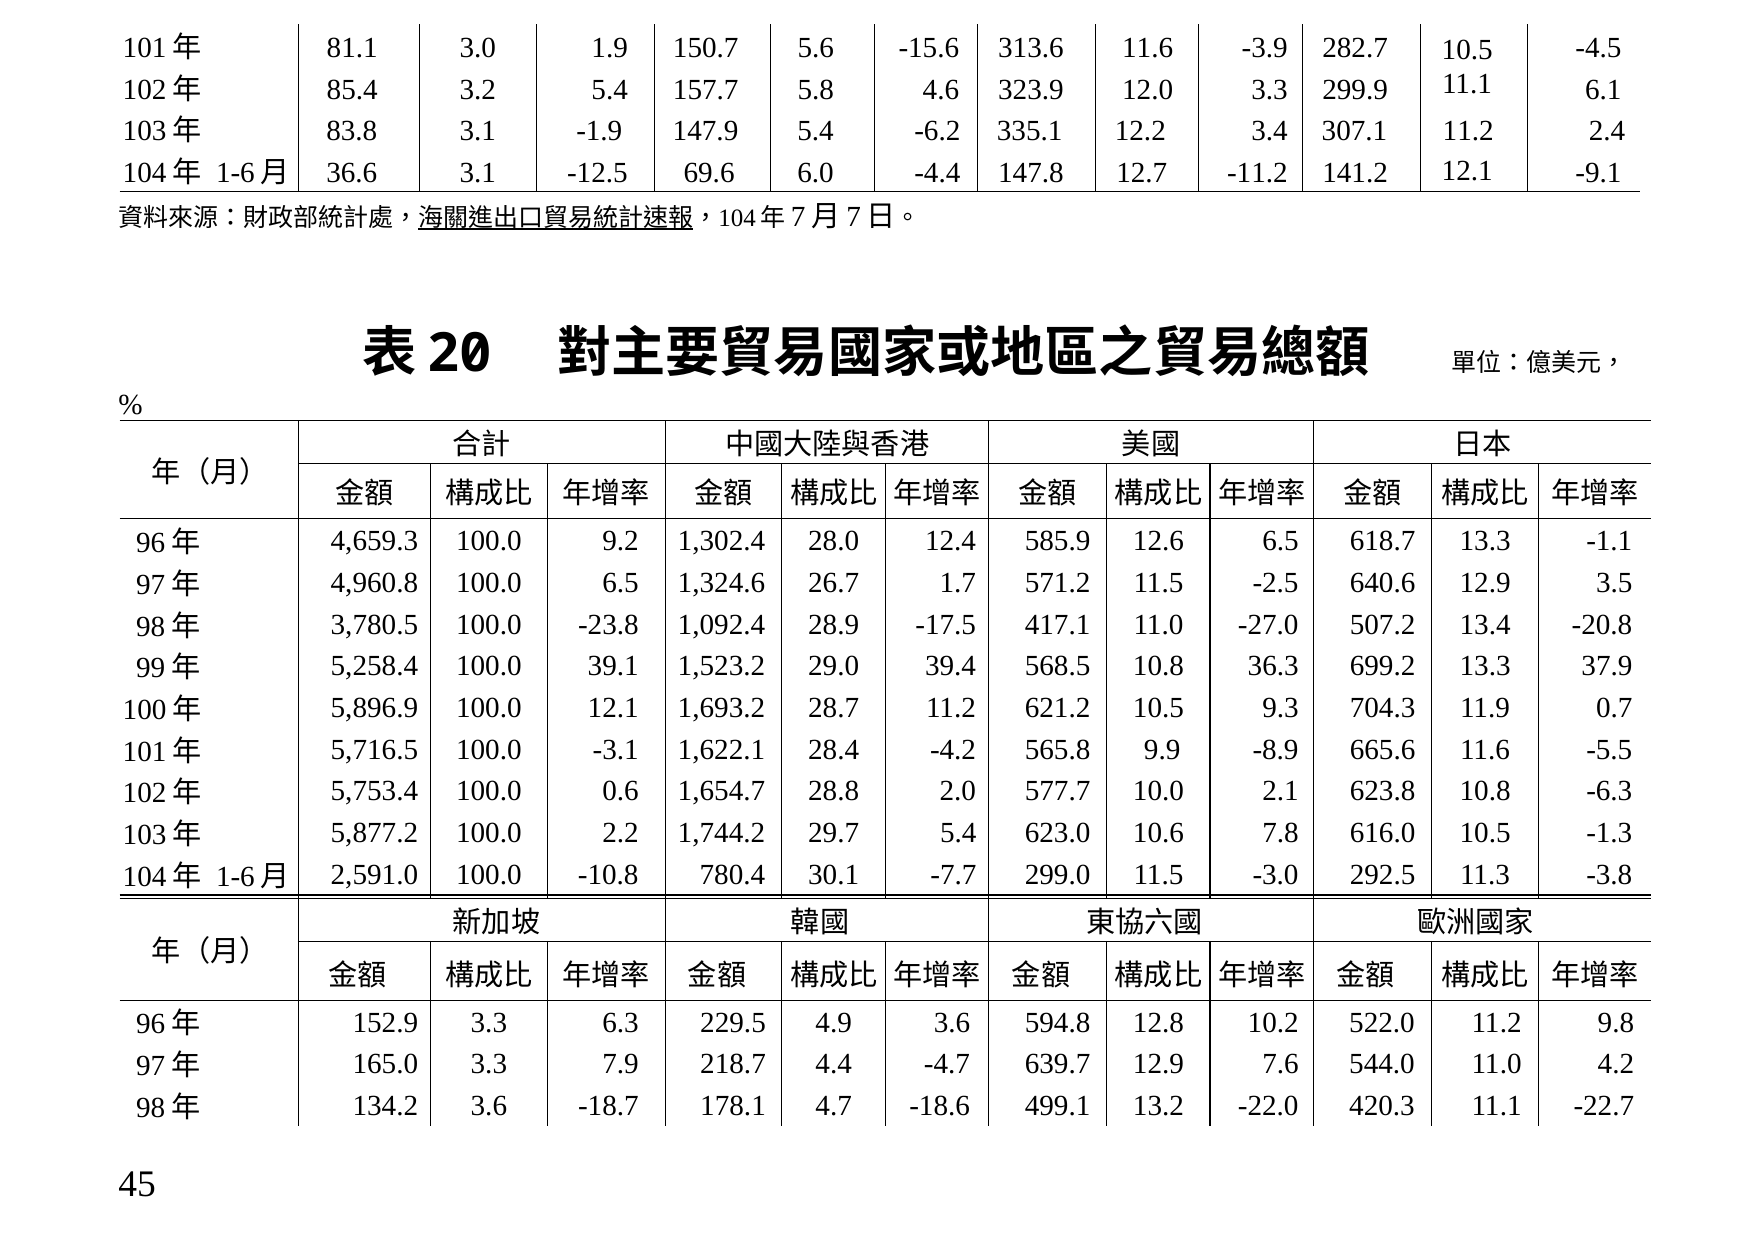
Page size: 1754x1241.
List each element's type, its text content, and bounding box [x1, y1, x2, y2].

table_cell 99年 [120, 644, 298, 686]
table_cell 9.9 [1107, 728, 1209, 769]
table_cell 37.9 [1539, 644, 1651, 686]
table_cell 韓國 [666, 899, 988, 941]
table_cell 100.0 [431, 811, 547, 853]
table_cell -1.3 [1539, 811, 1651, 853]
table_cell 141.2 [1303, 149, 1420, 191]
table_cell 101年 102年 [120, 24, 298, 107]
table_cell 585.9 [989, 519, 1106, 561]
table_cell 100.0 [431, 603, 547, 644]
table_cell 11.0 [1107, 603, 1209, 644]
table_cell 10.6 [1107, 811, 1209, 853]
table_cell 6.3 [548, 1001, 665, 1042]
table_cell 81.1 85.4 [299, 24, 419, 107]
table_cell -22.7 [1539, 1084, 1651, 1126]
table_cell 12.6 [1107, 519, 1209, 561]
table_cell 639.7 [989, 1042, 1106, 1084]
table_cell 39.4 [886, 644, 988, 686]
table_cell 1,523.2 [666, 644, 781, 686]
table_header 美國 [989, 421, 1313, 463]
table_cell 96年 [120, 519, 298, 561]
table_cell -1.9 [537, 108, 654, 149]
table_cell 29.7 [782, 811, 885, 853]
table_cell 1,622.1 [666, 728, 781, 769]
table_cell 100.0 [431, 519, 547, 561]
table_cell -3.1 [548, 728, 665, 769]
table_cell 11.5 [1107, 853, 1209, 894]
table_cell 5,753.4 [299, 769, 430, 811]
table_cell 103年 [120, 108, 298, 149]
table_cell 東協六國 [989, 899, 1313, 941]
table_cell 5.4 [771, 108, 874, 149]
table_cell 9.2 [548, 519, 665, 561]
text 表20 對主要貿易國家或地區之貿易總額 單位：億美元，% [118, 308, 1636, 420]
table_cell 282.7 299.9 [1303, 24, 1420, 107]
table_cell 313.6 323.9 [978, 24, 1095, 107]
table_cell 7.8 [1211, 811, 1313, 853]
table_cell 1,324.6 [666, 561, 781, 603]
table_cell 2.1 [1211, 769, 1313, 811]
table_cell 623.8 [1314, 769, 1431, 811]
table_cell 544.0 [1314, 1042, 1431, 1084]
table_cell 9.3 [1211, 686, 1313, 728]
table_cell 104年 1-6月 [120, 853, 298, 894]
table_cell -3.9 3.3 [1199, 24, 1302, 107]
table_cell 4,960.8 [299, 561, 430, 603]
table_cell 147.8 [978, 149, 1095, 191]
table_cell 2,591.0 [299, 853, 430, 894]
table_cell 年增率 [886, 464, 988, 518]
table_cell 4.2 [1539, 1042, 1651, 1084]
table_cell -2.5 [1211, 561, 1313, 603]
table_cell 165.0 [299, 1042, 430, 1084]
table_cell -3.0 [1211, 853, 1313, 894]
table_cell 年（月） [120, 899, 298, 999]
table_cell 100.0 [431, 853, 547, 894]
table_cell 28.0 [782, 519, 885, 561]
table_cell 621.2 [989, 686, 1106, 728]
table_cell 1,654.7 [666, 769, 781, 811]
table_cell 577.7 [989, 769, 1106, 811]
table_cell 7.9 [548, 1042, 665, 1084]
table_cell 3.3 [431, 1001, 547, 1042]
table_cell 11.2 [886, 686, 988, 728]
table_cell 1,092.4 [666, 603, 781, 644]
table_header 中國大陸與香港 [666, 421, 988, 463]
table_cell 金額 [989, 464, 1106, 518]
table_cell 11.0 [1432, 1042, 1538, 1084]
table_cell 11.2 [1432, 1001, 1538, 1042]
table_cell 665.6 [1314, 728, 1431, 769]
table_cell 229.5 [666, 1001, 781, 1042]
table_cell 69.6 [655, 149, 770, 191]
table_cell -22.0 [1211, 1084, 1313, 1126]
table_cell 2.2 [548, 811, 665, 853]
table_cell 28.8 [782, 769, 885, 811]
table_cell 4.4 [782, 1042, 885, 1084]
table_cell 12.8 [1107, 1001, 1209, 1042]
table_cell 年增率 [1539, 464, 1651, 518]
table_cell 780.4 [666, 853, 781, 894]
table_cell 29.0 [782, 644, 885, 686]
table_cell 5,258.4 [299, 644, 430, 686]
table_cell -8.9 [1211, 728, 1313, 769]
table_cell 39.1 [548, 644, 665, 686]
table_cell 10.0 [1107, 769, 1209, 811]
table_cell 565.8 [989, 728, 1106, 769]
table_cell 年增率 [886, 942, 988, 999]
table_cell 97年 [120, 1042, 298, 1084]
table_cell 11.6 12.0 [1096, 24, 1198, 107]
table_cell 12.1 [548, 686, 665, 728]
table_cell 金額 [299, 464, 430, 518]
table_cell -15.6 4.6 [875, 24, 977, 107]
table_cell -18.7 [548, 1084, 665, 1126]
table_cell 6.0 [771, 149, 874, 191]
table_cell 12.9 [1432, 561, 1538, 603]
table_cell 11.2 [1421, 108, 1527, 149]
table_cell 12.7 [1096, 149, 1198, 191]
table_cell 417.1 [989, 603, 1106, 644]
table_header 合計 [299, 421, 665, 463]
table_cell 100.0 [431, 686, 547, 728]
table_cell 5,716.5 [299, 728, 430, 769]
table_cell 9.8 [1539, 1001, 1651, 1042]
table_cell 499.1 [989, 1084, 1106, 1126]
table_cell -3.8 [1539, 853, 1651, 894]
table_cell 103年 [120, 811, 298, 853]
table_cell -5.5 [1539, 728, 1651, 769]
table_cell 1,693.2 [666, 686, 781, 728]
table_cell 7.6 [1211, 1042, 1313, 1084]
table_cell 構成比 [1432, 464, 1538, 518]
table_cell 150.7 157.7 [655, 24, 770, 107]
table_cell -6.2 [875, 108, 977, 149]
table_cell 2.4 [1528, 108, 1640, 149]
table_cell -1.1 [1539, 519, 1651, 561]
table_cell 3.5 [1539, 561, 1651, 603]
table_cell -17.5 [886, 603, 988, 644]
table_cell 11.5 [1107, 561, 1209, 603]
table_cell 36.3 [1211, 644, 1313, 686]
table_cell 金額 [666, 942, 781, 999]
table_cell 5.4 [886, 811, 988, 853]
table_cell 構成比 [431, 464, 547, 518]
table_cell 3.0 3.2 [420, 24, 536, 107]
table_cell 10.5 [1432, 811, 1538, 853]
table_cell 83.8 [299, 108, 419, 149]
table_cell 147.9 [655, 108, 770, 149]
table_cell -4.2 [886, 728, 988, 769]
table_cell 12.4 [886, 519, 988, 561]
table_cell -9.1 [1528, 149, 1640, 191]
table_cell 5.6 5.8 [771, 24, 874, 107]
table_cell 3.1 [420, 108, 536, 149]
table_cell 292.5 [1314, 853, 1431, 894]
table_cell 594.8 [989, 1001, 1106, 1042]
table_cell -12.5 [537, 149, 654, 191]
table_cell 3.6 [886, 1001, 988, 1042]
table_cell 640.6 [1314, 561, 1431, 603]
table_cell 335.1 [978, 108, 1095, 149]
table_cell 100.0 [431, 728, 547, 769]
table_cell 3.1 [420, 149, 536, 191]
table_cell 構成比 [782, 942, 885, 999]
table_cell 4,659.3 [299, 519, 430, 561]
table_cell 金額 [299, 942, 430, 999]
table_cell 97年 [120, 561, 298, 603]
table_cell 12.1 [1421, 149, 1527, 191]
table_cell 101年 [120, 728, 298, 769]
table_cell -4.4 [875, 149, 977, 191]
table_cell 構成比 [1432, 942, 1538, 999]
table_cell 歐洲國家 [1314, 899, 1651, 941]
table_cell 420.3 [1314, 1084, 1431, 1126]
table_cell 623.0 [989, 811, 1106, 853]
table_cell 13.2 [1107, 1084, 1209, 1126]
table_cell 307.1 [1303, 108, 1420, 149]
table_cell 3.3 [431, 1042, 547, 1084]
table_cell 571.2 [989, 561, 1106, 603]
table_cell -7.7 [886, 853, 988, 894]
table_cell 1,744.2 [666, 811, 781, 853]
table_cell 36.6 [299, 149, 419, 191]
table_cell 1.7 [886, 561, 988, 603]
table_cell 13.3 [1432, 644, 1538, 686]
table_cell -27.0 [1211, 603, 1313, 644]
table_cell 10.5 [1107, 686, 1209, 728]
table_cell 100.0 [431, 644, 547, 686]
table_cell 金額 [1314, 464, 1431, 518]
table_cell 152.9 [299, 1001, 430, 1042]
table_cell -10.8 [548, 853, 665, 894]
table_cell -4.5 6.1 [1528, 24, 1640, 107]
table_cell 構成比 [782, 464, 885, 518]
table_cell 10.8 [1107, 644, 1209, 686]
table_cell 構成比 [1107, 942, 1209, 999]
table_cell -6.3 [1539, 769, 1651, 811]
table_cell 178.1 [666, 1084, 781, 1126]
table_cell 299.0 [989, 853, 1106, 894]
table_cell 616.0 [1314, 811, 1431, 853]
table_cell -23.8 [548, 603, 665, 644]
table_cell 28.9 [782, 603, 885, 644]
table_cell 年增率 [548, 464, 665, 518]
table_cell 年增率 [1539, 942, 1651, 999]
table_cell 10.2 [1211, 1001, 1313, 1042]
table_cell 10.8 [1432, 769, 1538, 811]
table_cell -18.6 [886, 1084, 988, 1126]
table_cell 96年 [120, 1001, 298, 1042]
table_cell 3,780.5 [299, 603, 430, 644]
table_cell 新加坡 [299, 899, 665, 941]
table_cell 年增率 [1211, 464, 1313, 518]
table_cell 12.2 [1096, 108, 1198, 149]
table_cell 104年 1-6月 [120, 149, 298, 191]
table_cell 金額 [666, 464, 781, 518]
table_cell 30.1 [782, 853, 885, 894]
table_cell -4.7 [886, 1042, 988, 1084]
table_cell 218.7 [666, 1042, 781, 1084]
table_cell 98年 [120, 603, 298, 644]
table_cell 4.9 [782, 1001, 885, 1042]
table_cell 100年 [120, 686, 298, 728]
table_cell 699.2 [1314, 644, 1431, 686]
table_cell 年增率 [1211, 942, 1313, 999]
table_cell 金額 [989, 942, 1106, 999]
table_cell 1,302.4 [666, 519, 781, 561]
table_cell 11.3 [1432, 853, 1538, 894]
table_cell 507.2 [1314, 603, 1431, 644]
table_cell 11.1 [1432, 1084, 1538, 1126]
table_cell 構成比 [1107, 464, 1209, 518]
table_cell 11.9 [1432, 686, 1538, 728]
table_header 年（月） [120, 421, 298, 518]
table_cell 6.5 [548, 561, 665, 603]
table_cell -11.2 [1199, 149, 1302, 191]
table_cell 5,877.2 [299, 811, 430, 853]
table_cell 28.7 [782, 686, 885, 728]
table_cell 618.7 [1314, 519, 1431, 561]
table_cell 0.6 [548, 769, 665, 811]
table_cell 6.5 [1211, 519, 1313, 561]
table_cell 3.4 [1199, 108, 1302, 149]
table_cell 102年 [120, 769, 298, 811]
table_cell 13.3 [1432, 519, 1538, 561]
table_cell 13.4 [1432, 603, 1538, 644]
table_cell 3.6 [431, 1084, 547, 1126]
table_cell 5,896.9 [299, 686, 430, 728]
table_cell 98年 [120, 1084, 298, 1126]
table_cell 0.7 [1539, 686, 1651, 728]
table_cell 26.7 [782, 561, 885, 603]
table_cell 568.5 [989, 644, 1106, 686]
table_header 日本 [1314, 421, 1651, 463]
table_cell -20.8 [1539, 603, 1651, 644]
table_cell 134.2 [299, 1084, 430, 1126]
table_cell 28.4 [782, 728, 885, 769]
table_cell 10.5 11.1 [1421, 24, 1527, 107]
table_cell 構成比 [431, 942, 547, 999]
table_cell 704.3 [1314, 686, 1431, 728]
table_cell 4.7 [782, 1084, 885, 1126]
table_cell 100.0 [431, 769, 547, 811]
table_cell 522.0 [1314, 1001, 1431, 1042]
table_cell 100.0 [431, 561, 547, 603]
table_cell 年增率 [548, 942, 665, 999]
text 資料來源：財政部統計處，海關進出口貿易統計速報，104年7月7日。 [118, 192, 1636, 234]
table_cell 11.6 [1432, 728, 1538, 769]
table_cell 1.9 5.4 [537, 24, 654, 107]
table_cell 2.0 [886, 769, 988, 811]
table_cell 12.9 [1107, 1042, 1209, 1084]
table_cell 金額 [1314, 942, 1431, 999]
